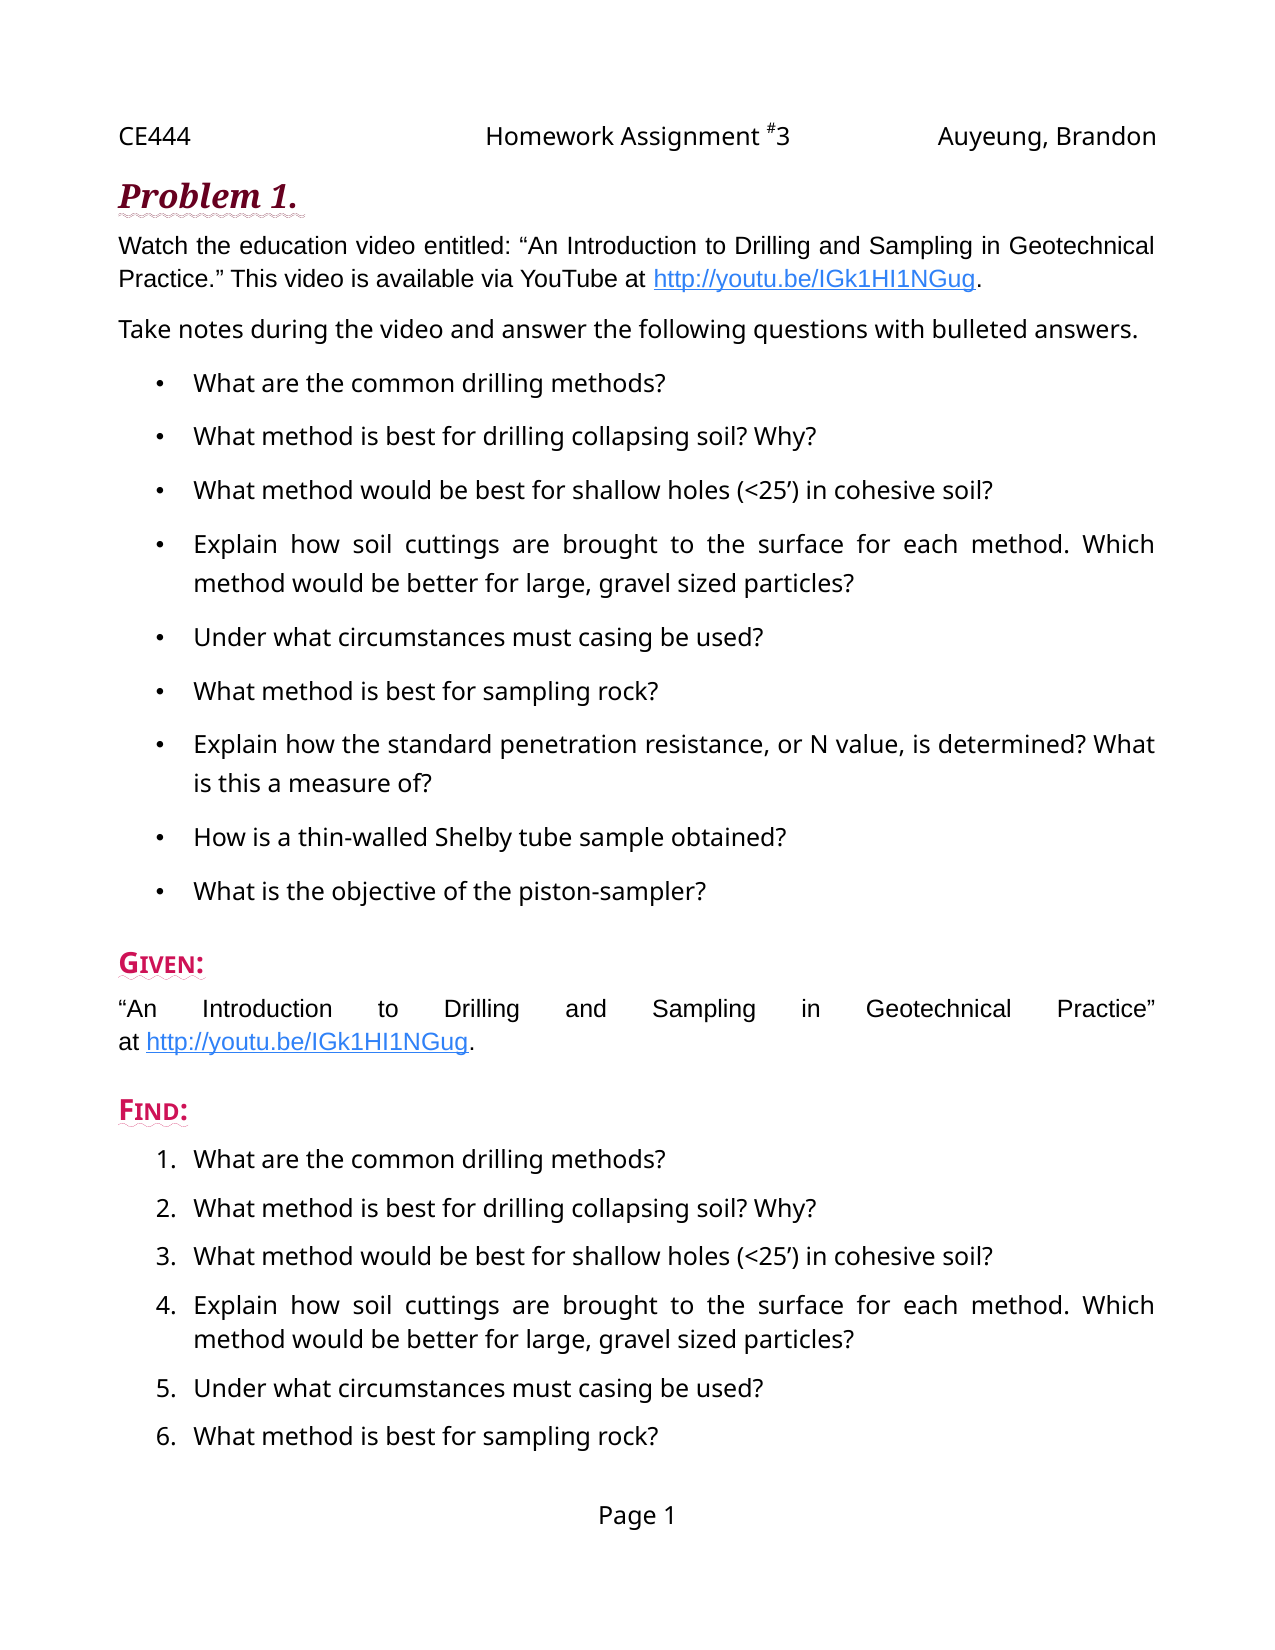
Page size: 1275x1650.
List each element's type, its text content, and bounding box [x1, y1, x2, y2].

list Under what circumstances must casing be used? [156, 1370, 1157, 1404]
list Explain how the standard penetration resistance, or N value, is determined? What is this a measure of? [156, 727, 1157, 800]
list Explain how soil cuttings are brought to the surface for each method. Which method would be better for large, gravel sized particles? [156, 1287, 1157, 1356]
list What method is best for sampling rock? [156, 1419, 1157, 1453]
list Explain how soil cuttings are brought to the surface for each method. Which method would be better for large, gravel sized particles? [156, 527, 1157, 600]
text Take notes during the video and answer the following questions with bulleted answers. [118, 312, 1157, 346]
text “An Introduction to Drilling and Sampling in Geotechnical Practice” at http://youtu.be/IGk1HI1NGug. [118, 994, 1157, 1056]
list What method is best for drilling collapsing soil? Why? [156, 1190, 1157, 1224]
list What is the objective of the piston-sampler? [156, 874, 1157, 908]
list What are the common drilling methods? [156, 1142, 1157, 1176]
text Watch the education video entitled: “An Introduction to Drilling and Sampling in Geotechnical Practice.” This video is available via YouTube at http://youtu.be/IGk1HI1NGug. [118, 231, 1157, 293]
list What are the common drilling methods? [156, 365, 1157, 399]
list What method is best for drilling collapsing soil? Why? [156, 419, 1157, 453]
list What method would be best for shallow holes (<25’) in cohesive soil? [156, 473, 1157, 507]
subtitle Given: [118, 942, 1157, 982]
list Under what circumstances must casing be used? [156, 619, 1157, 653]
list How is a thin-walled Shelby tube sample obtained? [156, 820, 1157, 854]
list What method is best for sampling rock? [156, 673, 1157, 707]
subtitle Find: [118, 1089, 1157, 1129]
list What method would be best for shallow holes (<25’) in cohesive soil? [156, 1239, 1157, 1273]
subtitle Problem 1. [118, 173, 1157, 218]
